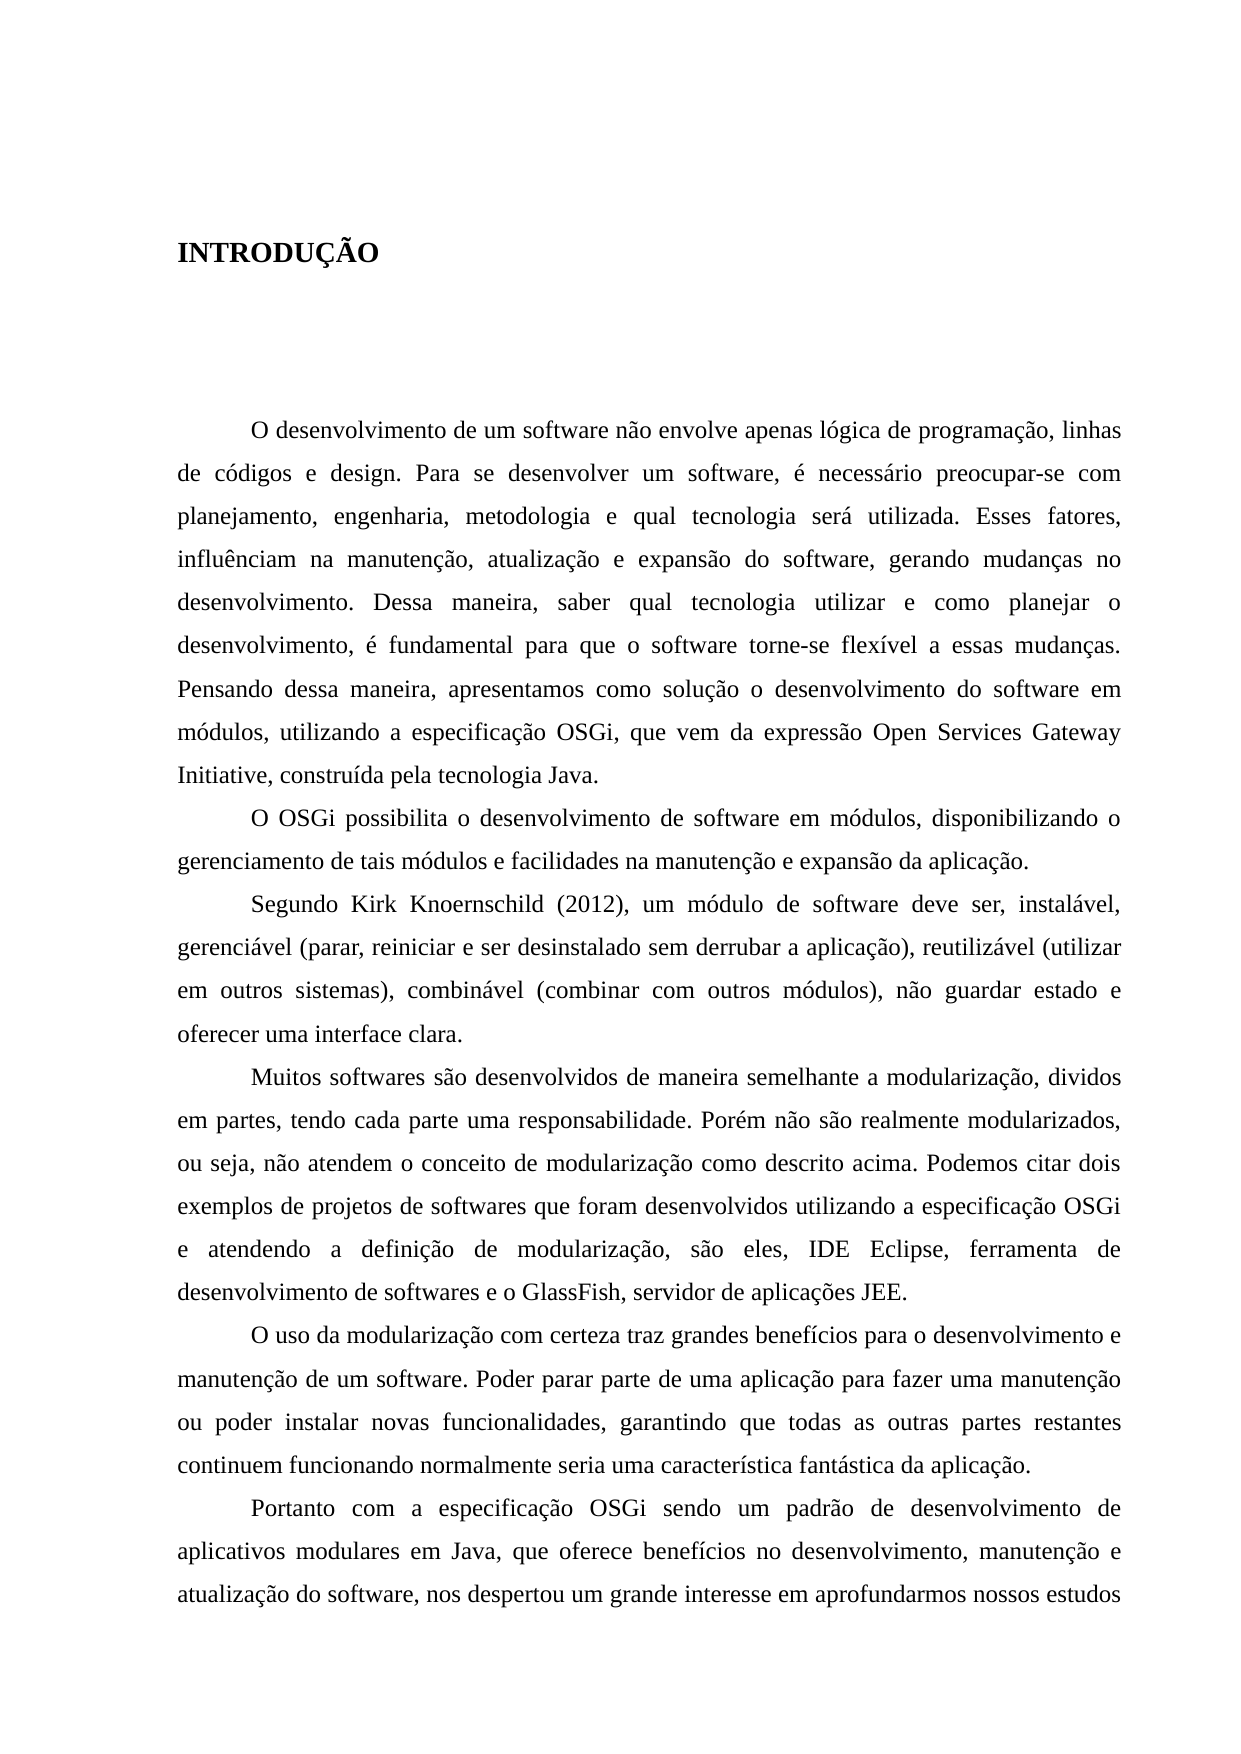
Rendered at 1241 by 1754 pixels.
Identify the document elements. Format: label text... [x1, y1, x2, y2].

text O OSGi possibilita o desenvolvimento de software em módulos, disponibilizando o gerenciamento de tais módulos e facilidades na manutenção e expansão da aplicação. [177, 803, 1122, 875]
text Muitos softwares são desenvolvidos de maneira semelhante a modularização, dividos em partes, tendo cada parte uma responsabilidade. Porém não são realmente modularizados, ou seja, não atendem o conceito de modularização como descrito acima. Podemos citar dois exemplos de projetos de softwares que foram desenvolvidos utilizando a especificação OSGi e atendendo a definição de modularização, são eles, IDE Eclipse, ferramenta de desenvolvimento de softwares e o GlassFish, servidor de aplicações JEE. [177, 1062, 1122, 1306]
text O uso da modularização com certeza traz grandes benefícios para o desenvolvimento e manutenção de um software. Poder parar parte de uma aplicação para fazer uma manutenção ou poder instalar novas funcionalidades, garantindo que todas as outras partes restantes continuem funcionando normalmente seria uma característica fantástica da aplicação. [177, 1321, 1122, 1479]
text Segundo Kirk Knoernschild (2012), um módulo de software deve ser, instalável, gerenciável (parar, reiniciar e ser desinstalado sem derrubar a aplicação), reutilizável (utilizar em outros sistemas), combinável (combinar com outros módulos), não guardar estado e oferecer uma interface clara. [177, 889, 1122, 1047]
text Portanto com a especificação OSGi sendo um padrão de desenvolvimento de aplicativos modulares em Java, que oferece benefícios no desenvolvimento, manutenção e atualização do software, nos despertou um grande interesse em aprofundarmos nossos estudos [177, 1493, 1122, 1608]
text O desenvolvimento de um software não envolve apenas lógica de programação, linhas de códigos e design. Para se desenvolver um software, é necessário preocupar-se com planejamento, engenharia, metodologia e qual tecnologia será utilizada. Esses fatores, influênciam na manutenção, atualização e expansão do software, gerando mudanças no desenvolvimento. Dessa maneira, saber qual tecnologia utilizar e como planejar o desenvolvimento, é fundamental para que o software torne-se flexível a essas mudanças. Pensando dessa maneira, apresentamos como solução o desenvolvimento do software em módulos, utilizando a especificação OSGi, que vem da expressão Open Services Gateway Initiative, construída pela tecnologia Java. [177, 415, 1122, 789]
title Introdução [147, 235, 1122, 269]
